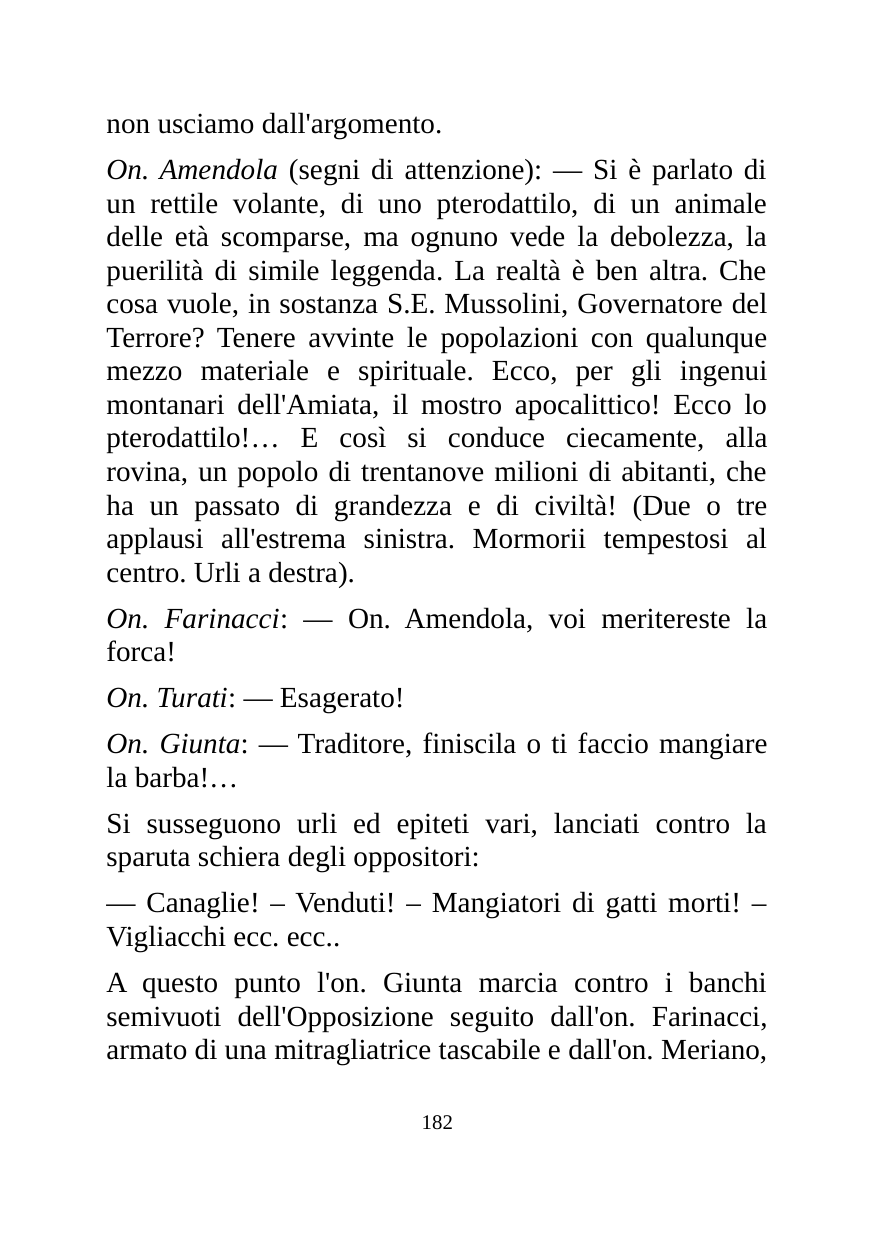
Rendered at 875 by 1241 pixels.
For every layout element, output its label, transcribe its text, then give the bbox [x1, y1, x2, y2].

text A questo punto l'on. Giunta marcia contro i banchi semivuoti dell'Opposizione seguito dall'on. Farinacci, armato di una mitragliatrice tascabile e dall'on. Meriano, [106, 965, 768, 1066]
text On. Amendola (segni di attenzione): — Si è parlato di un rettile volante, di uno pterodattilo, di un animale delle età scomparse, ma ognuno vede la debolezza, la puerilità di simile leggenda. La realtà è ben altra. Che cosa vuole, in sostanza S.E. Mussolini, Governatore del Terrore? Tenere avvinte le popolazioni con qualunque mezzo materiale e spirituale. Ecco, per gli ingenui montanari dell'Amiata, il mostro apocalittico! Ecco lo pterodattilo!… E così si conduce ciecamente, alla rovina, un popolo di trentanove milioni di abitanti, che ha un passato di grandezza e di civiltà! (Due o tre applausi all'estrema sinistra. Mormorii tempestosi al centro. Urli a destra). [106, 152, 768, 588]
text On. Farinacci: — On. Amendola, voi meritereste la forca! [106, 601, 768, 668]
text non usciamo dall'argomento. [106, 106, 768, 140]
text On. Turati: — Esagerato! [106, 680, 768, 714]
text Si susseguono urli ed epiteti vari, lanciati contro la sparuta schiera degli oppositori: [106, 806, 768, 873]
text On. Giunta: — Traditore, finiscila o ti faccio mangiare la barba!… [106, 726, 768, 793]
text — Canaglie! – Venduti! – Mangiatori di gatti morti! – Vigliacchi ecc. ecc.. [106, 886, 768, 953]
